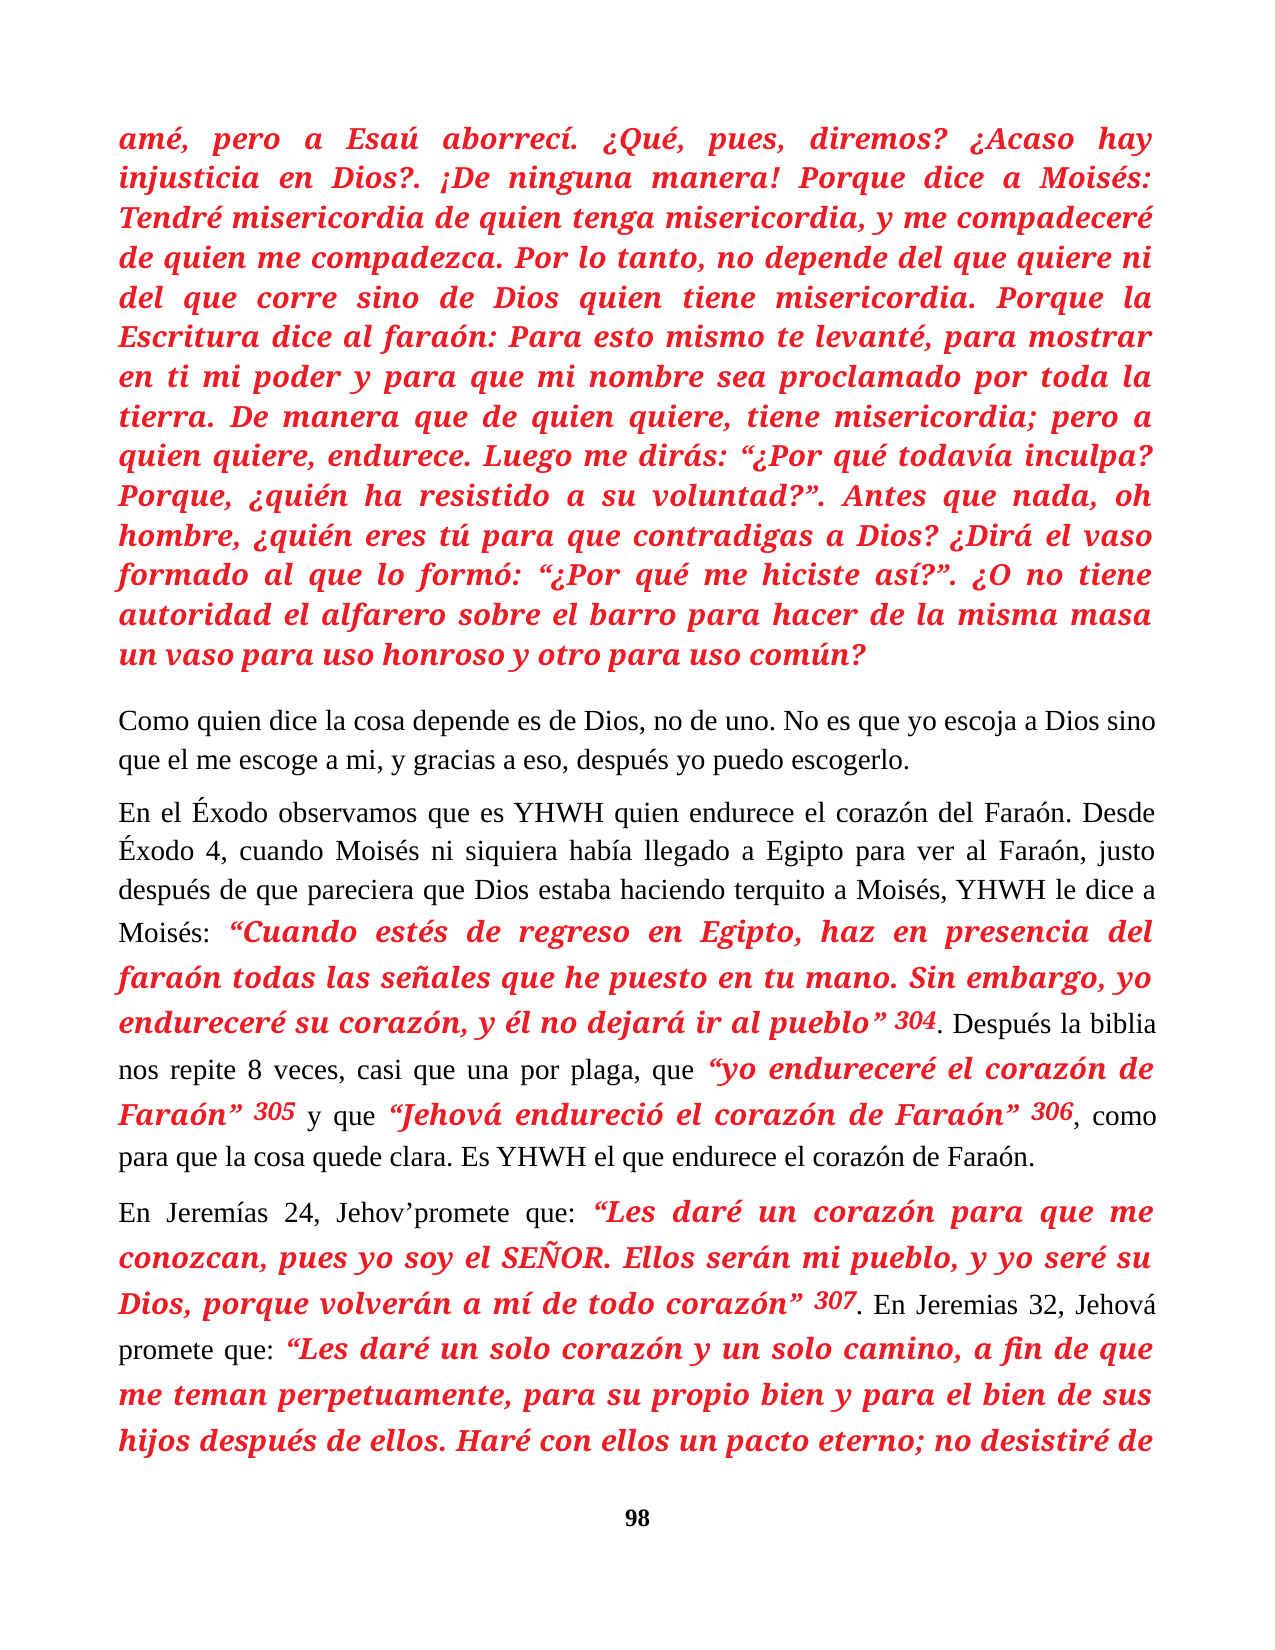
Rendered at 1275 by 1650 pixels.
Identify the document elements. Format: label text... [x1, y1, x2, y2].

text En Jeremías 24, Jehov’promete que: “Les daré un corazón para que me conozcan, pues yo soy el SEÑOR. Ellos serán mi pueblo, y yo seré su Dios, porque volverán a mí de todo corazón” . En Jeremias 32, Jehová promete que: “Les daré un solo corazón y un solo camino, a fin de que me teman perpetuamente, para su propio bien y para el bien de sus hijos después de ellos. Haré con ellos un pacto eterno; no desistiré de [118, 1192, 1157, 1459]
text En el Éxodo observamos que es YHWH quien endurece el corazón del Faraón. Desde Éxodo 4, cuando Moisés ni siquiera había llegado a Egipto para ver al Faraón, justo después de que pareciera que Dios estaba haciendo terquito a Moisés, YHWH le dice a Moisés: “Cuando estés de regreso en Egipto, haz en presencia del faraón todas las señales que he puesto en tu mano. Sin embargo, yo endureceré su corazón, y él no dejará ir al pueblo” . Después la biblia nos repite 8 veces, casi que una por plaga, que “yo endureceré el corazón de Faraón” y que “Jehová endureció el corazón de Faraón” , como para que la cosa quede clara. Es YHWH el que endurece el corazón de Faraón. [118, 795, 1157, 1172]
text amé, pero a Esaú aborrecí. ¿Qué, pues, diremos? ¿Acaso hay injusticia en Dios?. ¡De ninguna manera! Porque dice a Moisés: Tendré misericordia de quien tenga misericordia, y me compadeceré de quien me compadezca. Por lo tanto, no depende del que quiere ni del que corre sino de Dios quien tiene misericordia. Porque la Escritura dice al faraón: Para esto mismo te levanté, para mostrar en ti mi poder y para que mi nombre sea proclamado por toda la tierra. De manera que de quien quiere, tiene misericordia; pero a quien quiere, endurece. Luego me dirás: “¿Por qué todavía inculpa? Porque, ¿quién ha resistido a su voluntad?”. Antes que nada, oh hombre, ¿quién eres tú para que contradigas a Dios? ¿Dirá el vaso formado al que lo formó: “¿Por qué me hiciste así?”. ¿O no tiene autoridad el alfarero sobre el barro para hacer de la misma masa un vaso para uso honroso y otro para uso común? [118, 118, 1157, 674]
text Como quien dice la cosa depende es de Dios, no de uno. No es que yo escoja a Dios sino que el me escoge a mi, y gracias a eso, después yo puedo escogerlo. [118, 703, 1157, 775]
